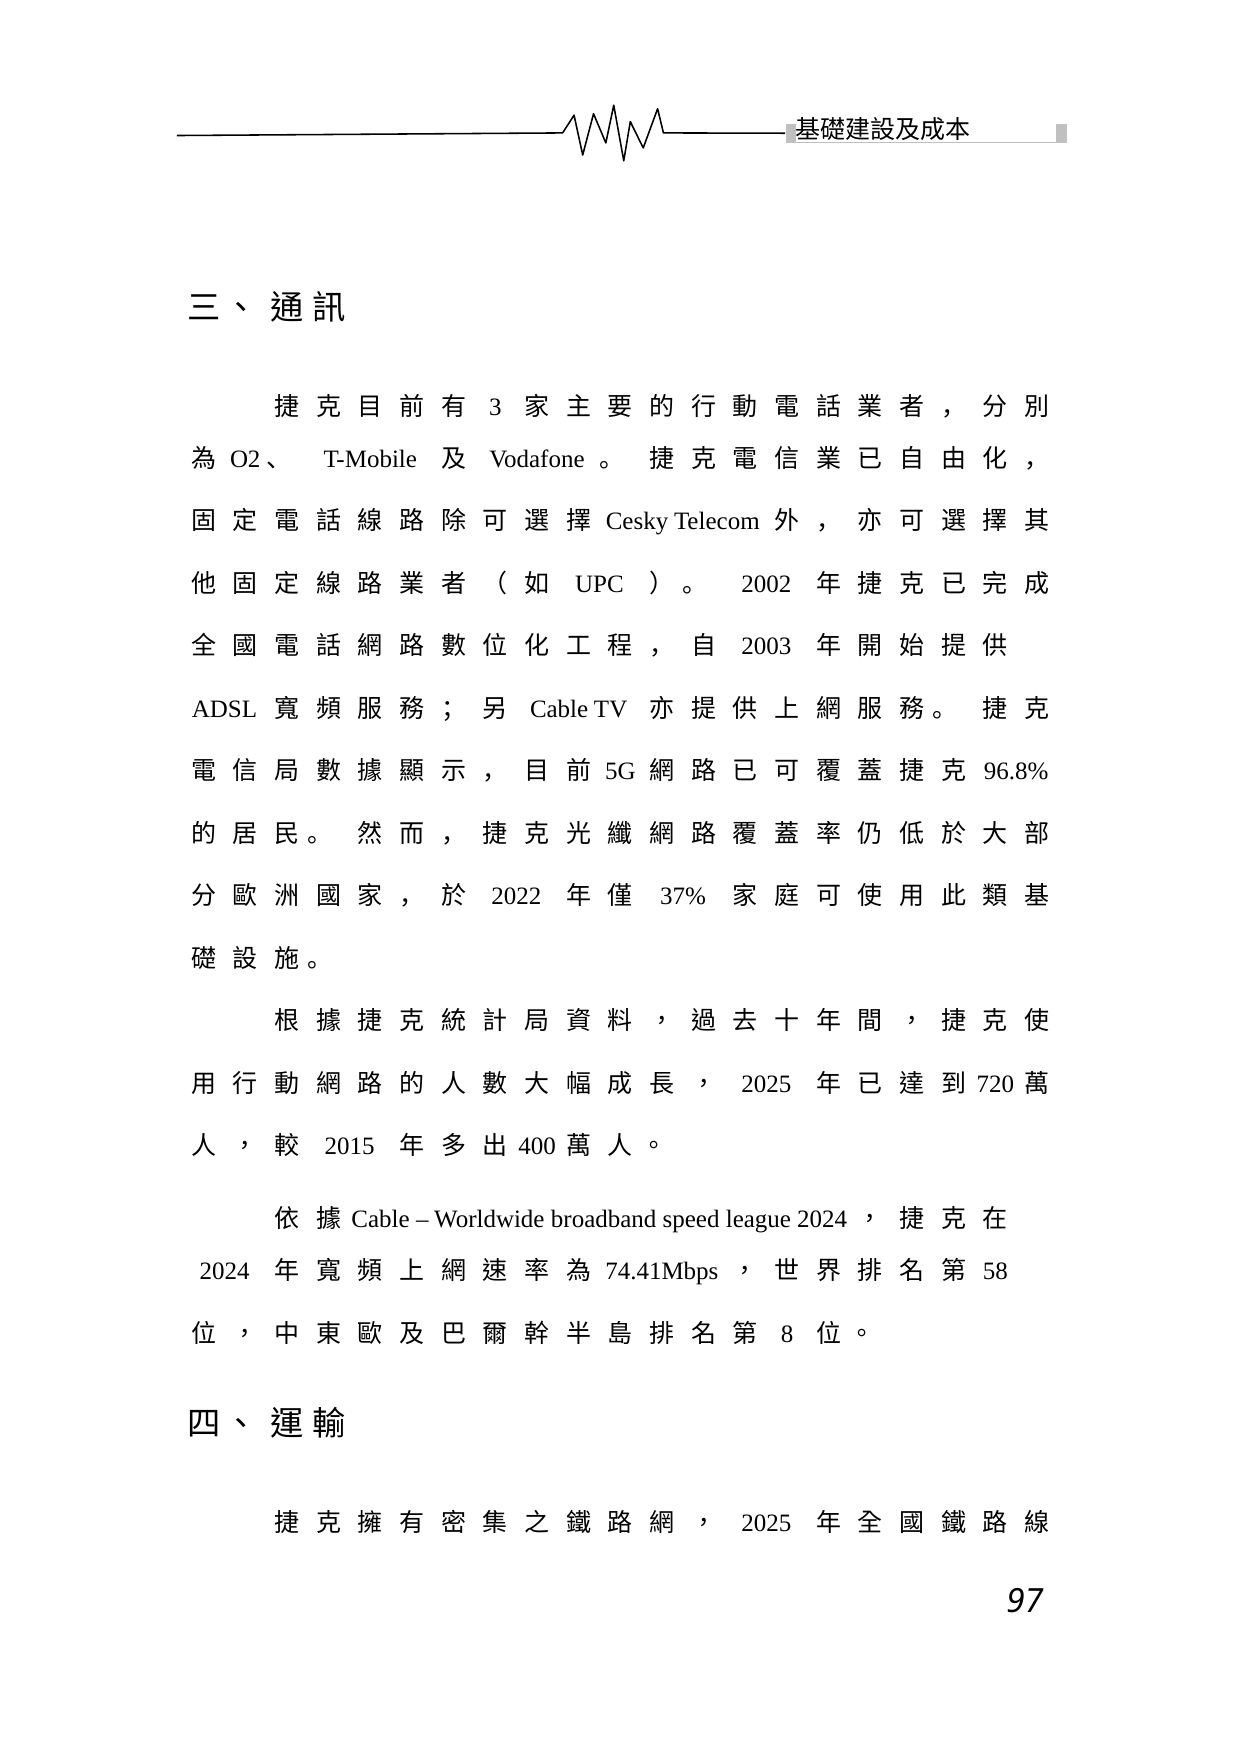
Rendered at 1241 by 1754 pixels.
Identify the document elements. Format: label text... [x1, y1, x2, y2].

text 捷克擁有密集之鐵路網，2025年全國鐵路線 [183, 1468, 1058, 1531]
text 根據捷克統計局資料，過去十年間，捷克使用行動網路的人數大幅成長，2025年已達到720萬人，較2015年多出400萬人。 [183, 977, 1058, 1165]
text 依據Cable – Worldwide broadband speed league 2024，捷克在2024年寬頻上網速率為74.41Mbps，世界排名第58位，中東歐及巴爾幹半島排名第8位。 [183, 1165, 1058, 1352]
text 四、運輸 [183, 1379, 1058, 1442]
text 三、通訊 [183, 263, 1058, 326]
text 捷克目前有3家主要的行動電話業者，分別為O2、T-Mobile及Vodafone。捷克電信業已自由化，固定電話線路除可選擇Cesky Telecom外，亦可選擇其他固定線路業者（如UPC）。2002年捷克已完成全國電話網路數位化工程，自2003年開始提供ADSL寬頻服務；另Cable TV亦提供上網服務。捷克電信局數據顯示，目前5G網路已可覆蓋捷克96.8%的居民。然而，捷克光纖網路覆蓋率仍低於大部分歐洲國家，於2022年僅37%家庭可使用此類基礎設施。 [183, 352, 1058, 977]
